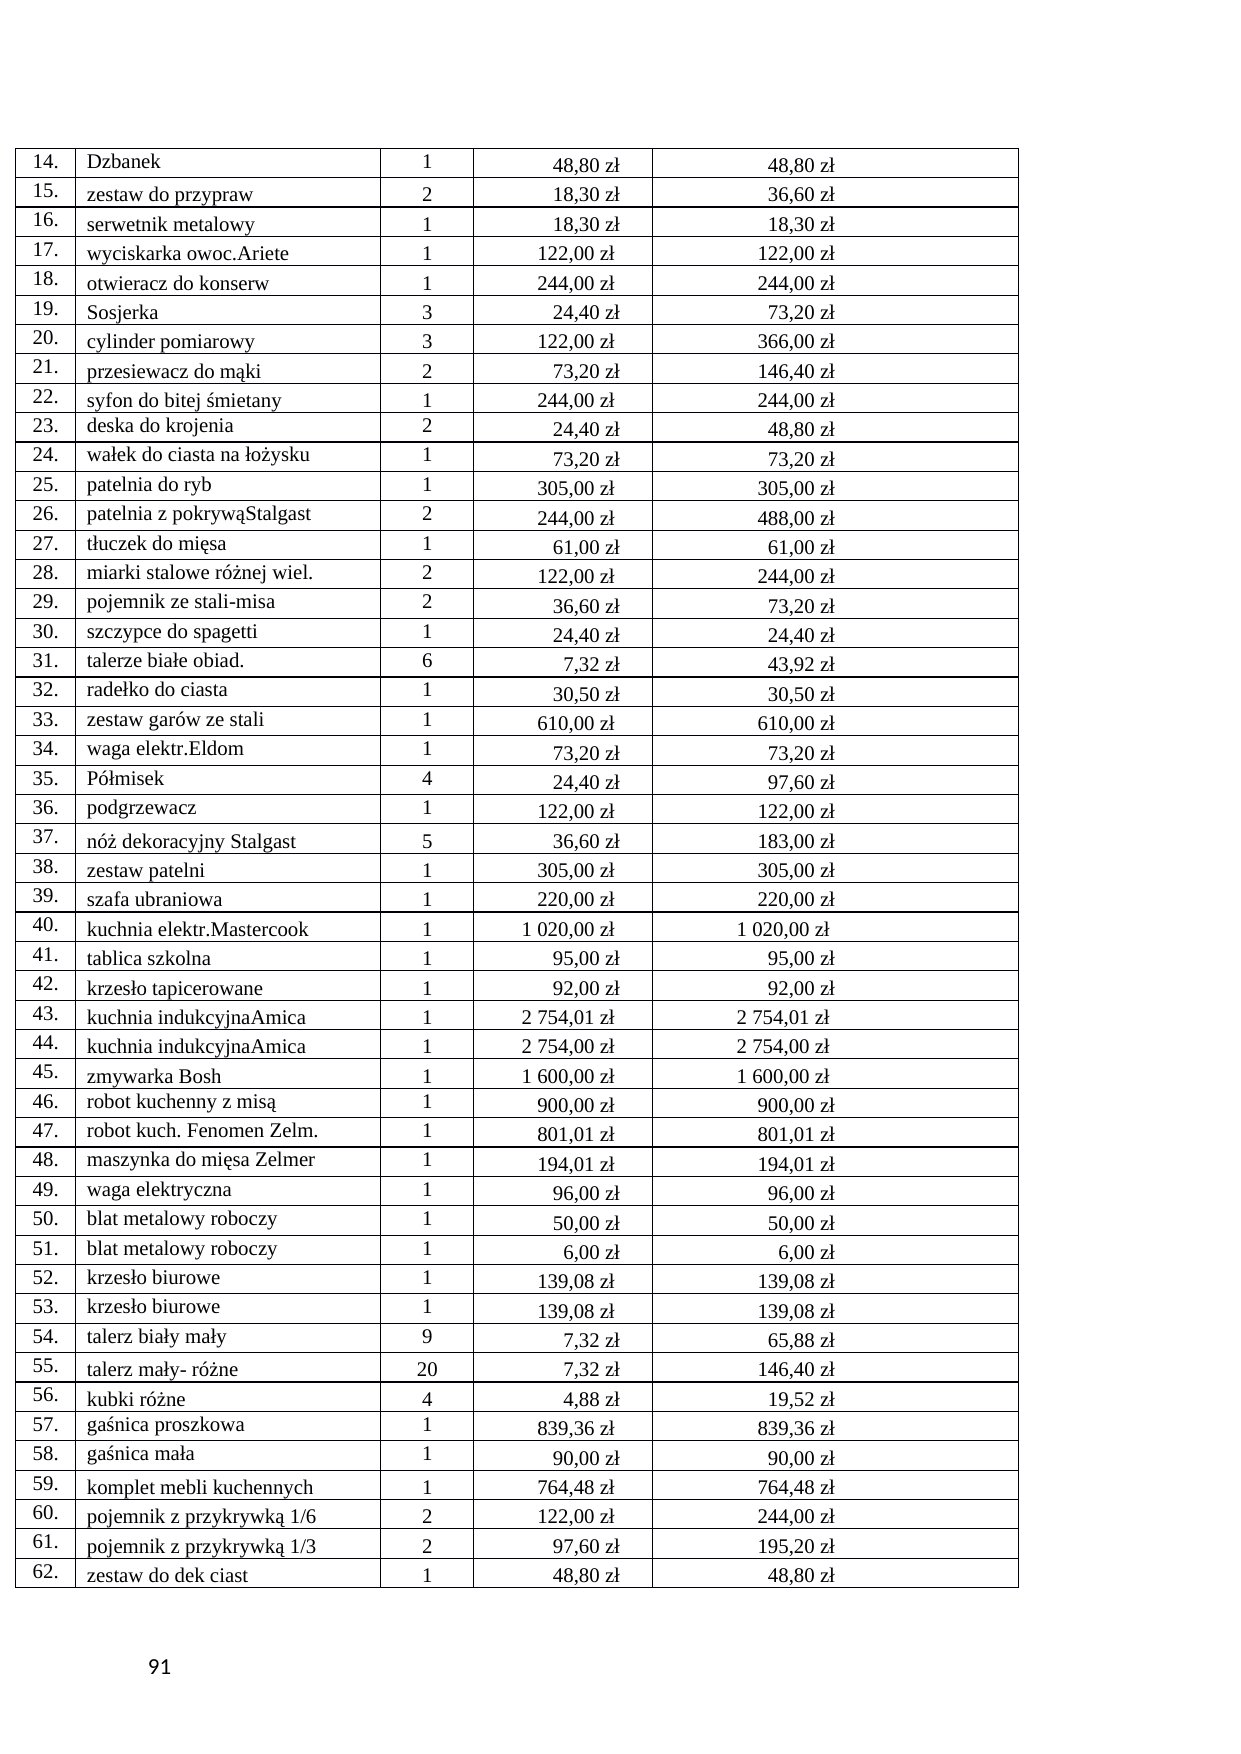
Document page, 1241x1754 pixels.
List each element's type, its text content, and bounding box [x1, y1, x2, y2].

table_cell 97,60 zł [474, 1529, 652, 1558]
table_cell 59. [16, 1471, 75, 1499]
table_cell 122,00 zł [474, 560, 652, 588]
table_cell 18,30 zł [653, 208, 1018, 236]
table_cell 7,32 zł [474, 1353, 652, 1381]
table_cell 31. [16, 648, 75, 676]
table_cell kuchnia indukcyjnaAmica [76, 1001, 380, 1029]
table_cell 49. [16, 1177, 75, 1205]
table_cell 194,01 zł [653, 1148, 1018, 1176]
table_cell 839,36 zł [653, 1412, 1018, 1440]
table_cell 32. [16, 678, 75, 706]
table_cell 801,01 zł [653, 1118, 1018, 1146]
table_cell 1 [381, 149, 473, 177]
table_cell 1 [381, 736, 473, 764]
table_cell 19. [16, 296, 75, 324]
table_cell 36,60 zł [653, 178, 1018, 206]
table_cell radełko do ciasta [76, 678, 380, 706]
table_cell 220,00 zł [474, 883, 652, 911]
table_cell 7,32 zł [474, 648, 652, 676]
table_cell 1 [381, 384, 473, 412]
table_cell 90,00 zł [474, 1441, 652, 1469]
table_cell blat metalowy roboczy [76, 1236, 380, 1264]
table_cell 122,00 zł [474, 325, 652, 353]
table_cell otwieracz do konserw [76, 266, 380, 294]
table_cell 73,20 zł [474, 354, 652, 383]
table_cell 45. [16, 1059, 75, 1088]
table_cell 1 [381, 707, 473, 735]
table_cell 23. [16, 413, 75, 441]
table_cell 1 [381, 678, 473, 706]
table_cell 47. [16, 1118, 75, 1146]
table_cell 2 754,00 zł [474, 1030, 652, 1058]
table_cell 900,00 zł [653, 1089, 1018, 1117]
table_cell 7,32 zł [474, 1324, 652, 1352]
table_cell 2 [381, 560, 473, 588]
table_cell 43. [16, 1001, 75, 1029]
table_cell 36. [16, 795, 75, 823]
table_cell 1 [381, 883, 473, 911]
table_cell 122,00 zł [474, 237, 652, 265]
table_cell 1 [381, 1294, 473, 1323]
table_cell 27. [16, 531, 75, 559]
table_cell patelnia do ryb [76, 472, 380, 500]
table_cell 2 [381, 1500, 473, 1528]
table_cell 24,40 zł [474, 413, 652, 441]
table_cell 1 [381, 795, 473, 823]
table_cell 56. [16, 1383, 75, 1411]
table_cell 48,80 zł [474, 149, 652, 177]
table_cell 95,00 zł [653, 942, 1018, 970]
table_cell Półmisek [76, 766, 380, 794]
table_cell 610,00 zł [653, 707, 1018, 735]
table_cell gaśnica mała [76, 1441, 380, 1469]
table_cell 146,40 zł [653, 1353, 1018, 1381]
table_cell 1 600,00 zł [474, 1059, 652, 1088]
table_cell 46. [16, 1089, 75, 1117]
table_cell 95,00 zł [474, 942, 652, 970]
table_cell krzesło biurowe [76, 1294, 380, 1323]
table_cell 25. [16, 472, 75, 500]
table_cell 839,36 zł [474, 1412, 652, 1440]
table_cell 1 [381, 208, 473, 236]
table_cell 1 [381, 854, 473, 882]
table_cell 1 [381, 1001, 473, 1029]
table_cell 41. [16, 942, 75, 970]
table_cell talerze białe obiad. [76, 648, 380, 676]
table_cell 34. [16, 736, 75, 764]
table_cell 35. [16, 766, 75, 794]
table_cell zestaw do dek ciast [76, 1559, 380, 1587]
table_cell 764,48 zł [653, 1471, 1018, 1499]
table_cell 48,80 zł [653, 1559, 1018, 1587]
table_cell 1 [381, 1441, 473, 1469]
table_cell 62. [16, 1559, 75, 1587]
table_cell 55. [16, 1353, 75, 1381]
table_cell 21. [16, 354, 75, 383]
table_cell 1 [381, 1030, 473, 1058]
table_cell zestaw patelni [76, 854, 380, 882]
table_cell krzesło biurowe [76, 1265, 380, 1293]
table_cell tablica szkolna [76, 942, 380, 970]
table_cell 6,00 zł [653, 1236, 1018, 1264]
table_cell 900,00 zł [474, 1089, 652, 1117]
table_cell 2 754,01 zł [474, 1001, 652, 1029]
table_cell 305,00 zł [474, 472, 652, 500]
table_cell 764,48 zł [474, 1471, 652, 1499]
table_cell wyciskarka owoc.Ariete [76, 237, 380, 265]
table_cell 57. [16, 1412, 75, 1440]
table_cell gaśnica proszkowa [76, 1412, 380, 1440]
table_cell 22. [16, 384, 75, 412]
table_cell 4 [381, 766, 473, 794]
table_cell szczypce do spagetti [76, 619, 380, 647]
table_cell 1 [381, 266, 473, 294]
table_cell 4,88 zł [474, 1383, 652, 1411]
table_cell zmywarka Bosh [76, 1059, 380, 1088]
table_cell 1 [381, 531, 473, 559]
table_cell 73,20 zł [653, 736, 1018, 764]
table_cell nóż dekoracyjny Stalgast [76, 824, 380, 853]
table_cell 52. [16, 1265, 75, 1293]
table_cell 65,88 zł [653, 1324, 1018, 1352]
table_cell 1 [381, 1206, 473, 1234]
table_cell 2 [381, 1529, 473, 1558]
table_cell 92,00 zł [653, 971, 1018, 999]
table_cell 48,80 zł [653, 413, 1018, 441]
table_cell 20 [381, 1353, 473, 1381]
table_cell 30. [16, 619, 75, 647]
table_cell 96,00 zł [474, 1177, 652, 1205]
table_cell przesiewacz do mąki [76, 354, 380, 383]
table_cell 50. [16, 1206, 75, 1234]
table_cell 16. [16, 208, 75, 236]
table_cell 366,00 zł [653, 325, 1018, 353]
table_cell 244,00 zł [474, 384, 652, 412]
table_cell 2 754,00 zł [653, 1030, 1018, 1058]
table_cell zestaw do przypraw [76, 178, 380, 206]
table_cell waga elektr.Eldom [76, 736, 380, 764]
table_cell 48,80 zł [474, 1559, 652, 1587]
table_cell 61,00 zł [474, 531, 652, 559]
table_cell 73,20 zł [653, 589, 1018, 618]
table_cell krzesło tapicerowane [76, 971, 380, 999]
table_cell 244,00 zł [653, 384, 1018, 412]
table_cell blat metalowy roboczy [76, 1206, 380, 1234]
table_cell 1 [381, 1089, 473, 1117]
table_cell 194,01 zł [474, 1148, 652, 1176]
table_cell 38. [16, 854, 75, 882]
table_cell serwetnik metalowy [76, 208, 380, 236]
table_cell Sosjerka [76, 296, 380, 324]
table_cell 1 [381, 1059, 473, 1088]
table_cell 244,00 zł [653, 266, 1018, 294]
table_cell 122,00 zł [653, 237, 1018, 265]
table_cell 24,40 zł [474, 296, 652, 324]
table_cell 488,00 zł [653, 501, 1018, 529]
table_cell 1 [381, 1559, 473, 1587]
table_cell 40. [16, 913, 75, 941]
table_cell 92,00 zł [474, 971, 652, 999]
table_cell 97,60 zł [653, 766, 1018, 794]
table_cell deska do krojenia [76, 413, 380, 441]
table_cell 50,00 zł [653, 1206, 1018, 1234]
table_cell 36,60 zł [474, 824, 652, 853]
table_cell Dzbanek [76, 149, 380, 177]
table_cell robot kuch. Fenomen Zelm. [76, 1118, 380, 1146]
table_cell 244,00 zł [653, 560, 1018, 588]
table_cell kuchnia indukcyjnaAmica [76, 1030, 380, 1058]
table_cell 44. [16, 1030, 75, 1058]
table_cell 51. [16, 1236, 75, 1264]
table_cell 1 [381, 913, 473, 941]
table_cell 96,00 zł [653, 1177, 1018, 1205]
table_cell maszynka do mięsa Zelmer [76, 1148, 380, 1176]
table_cell 60. [16, 1500, 75, 1528]
table_cell 24,40 zł [653, 619, 1018, 647]
table_cell 4 [381, 1383, 473, 1411]
table_cell 61. [16, 1529, 75, 1558]
table_cell 244,00 zł [474, 501, 652, 529]
table_cell 139,08 zł [653, 1265, 1018, 1293]
table_cell 14. [16, 149, 75, 177]
table_cell 50,00 zł [474, 1206, 652, 1234]
table_cell 139,08 zł [474, 1265, 652, 1293]
table_cell 54. [16, 1324, 75, 1352]
table_cell 90,00 zł [653, 1441, 1018, 1469]
table_cell 122,00 zł [474, 795, 652, 823]
table_cell 19,52 zł [653, 1383, 1018, 1411]
table_cell 15. [16, 178, 75, 206]
table_cell 26. [16, 501, 75, 529]
table_cell 3 [381, 325, 473, 353]
table_cell tłuczek do mięsa [76, 531, 380, 559]
table_cell 220,00 zł [653, 883, 1018, 911]
table_cell 73,20 zł [474, 443, 652, 471]
table_cell pojemnik ze stali-misa [76, 589, 380, 618]
table_cell 6 [381, 648, 473, 676]
table_cell 2 [381, 354, 473, 383]
table_cell 17. [16, 237, 75, 265]
table_cell 24,40 zł [474, 619, 652, 647]
table_cell robot kuchenny z misą [76, 1089, 380, 1117]
table_cell 1 [381, 1412, 473, 1440]
table_cell 139,08 zł [653, 1294, 1018, 1323]
table_cell 30,50 zł [474, 678, 652, 706]
table_cell 1 [381, 1118, 473, 1146]
table_cell 3 [381, 296, 473, 324]
table_cell 305,00 zł [474, 854, 652, 882]
table_cell 43,92 zł [653, 648, 1018, 676]
table_cell 33. [16, 707, 75, 735]
table_cell 1 [381, 1177, 473, 1205]
table_cell 5 [381, 824, 473, 853]
table_cell 1 020,00 zł [653, 913, 1018, 941]
table_cell 48,80 zł [653, 149, 1018, 177]
table_cell komplet mebli kuchennych [76, 1471, 380, 1499]
table_cell 73,20 zł [653, 296, 1018, 324]
table_cell 2 [381, 413, 473, 441]
table_cell 61,00 zł [653, 531, 1018, 559]
table_cell waga elektryczna [76, 1177, 380, 1205]
table_cell 58. [16, 1441, 75, 1469]
table_cell 1 600,00 zł [653, 1059, 1018, 1088]
table_cell 122,00 zł [474, 1500, 652, 1528]
table_cell zestaw garów ze stali [76, 707, 380, 735]
table_cell 1 [381, 472, 473, 500]
table_cell 18,30 zł [474, 208, 652, 236]
table_cell 48. [16, 1148, 75, 1176]
table_cell 146,40 zł [653, 354, 1018, 383]
table_cell 1 [381, 237, 473, 265]
table_cell patelnia z pokrywąStalgast [76, 501, 380, 529]
table_cell 2 [381, 178, 473, 206]
table_cell 244,00 zł [474, 266, 652, 294]
table_cell 1 [381, 1148, 473, 1176]
table_cell 2 [381, 501, 473, 529]
table_cell 305,00 zł [653, 472, 1018, 500]
table_cell 122,00 zł [653, 795, 1018, 823]
table_cell 9 [381, 1324, 473, 1352]
table_cell 195,20 zł [653, 1529, 1018, 1558]
table_cell 36,60 zł [474, 589, 652, 618]
table_cell 39. [16, 883, 75, 911]
table_cell 139,08 zł [474, 1294, 652, 1323]
table_cell 305,00 zł [653, 854, 1018, 882]
table_cell 1 [381, 443, 473, 471]
table_cell cylinder pomiarowy [76, 325, 380, 353]
table_cell 1 [381, 971, 473, 999]
table_cell talerz mały- różne [76, 1353, 380, 1381]
table_cell 801,01 zł [474, 1118, 652, 1146]
table_cell 42. [16, 971, 75, 999]
table_cell 18,30 zł [474, 178, 652, 206]
table_cell syfon do bitej śmietany [76, 384, 380, 412]
table_cell 1 [381, 942, 473, 970]
table_cell podgrzewacz [76, 795, 380, 823]
table_cell 73,20 zł [653, 443, 1018, 471]
table_cell 30,50 zł [653, 678, 1018, 706]
table_cell wałek do ciasta na łożysku [76, 443, 380, 471]
table_cell 1 [381, 1236, 473, 1264]
table_cell 1 [381, 1471, 473, 1499]
table_cell szafa ubraniowa [76, 883, 380, 911]
table_cell 28. [16, 560, 75, 588]
table_cell 18. [16, 266, 75, 294]
table_cell pojemnik z przykrywką 1/3 [76, 1529, 380, 1558]
table_cell 24,40 zł [474, 766, 652, 794]
table_cell 610,00 zł [474, 707, 652, 735]
table_cell kubki różne [76, 1383, 380, 1411]
table_cell 6,00 zł [474, 1236, 652, 1264]
table_cell 2 754,01 zł [653, 1001, 1018, 1029]
table_cell 183,00 zł [653, 824, 1018, 853]
table_cell kuchnia elektr.Mastercook [76, 913, 380, 941]
table_cell talerz biały mały [76, 1324, 380, 1352]
table_cell 29. [16, 589, 75, 618]
table_cell 1 020,00 zł [474, 913, 652, 941]
table_cell 73,20 zł [474, 736, 652, 764]
table_cell pojemnik z przykrywką 1/6 [76, 1500, 380, 1528]
table_cell 1 [381, 619, 473, 647]
table_cell miarki stalowe różnej wiel. [76, 560, 380, 588]
table_cell 1 [381, 1265, 473, 1293]
table_cell 37. [16, 824, 75, 853]
table_cell 20. [16, 325, 75, 353]
table_cell 244,00 zł [653, 1500, 1018, 1528]
table_cell 24. [16, 443, 75, 471]
table_cell 53. [16, 1294, 75, 1323]
table_cell 2 [381, 589, 473, 618]
